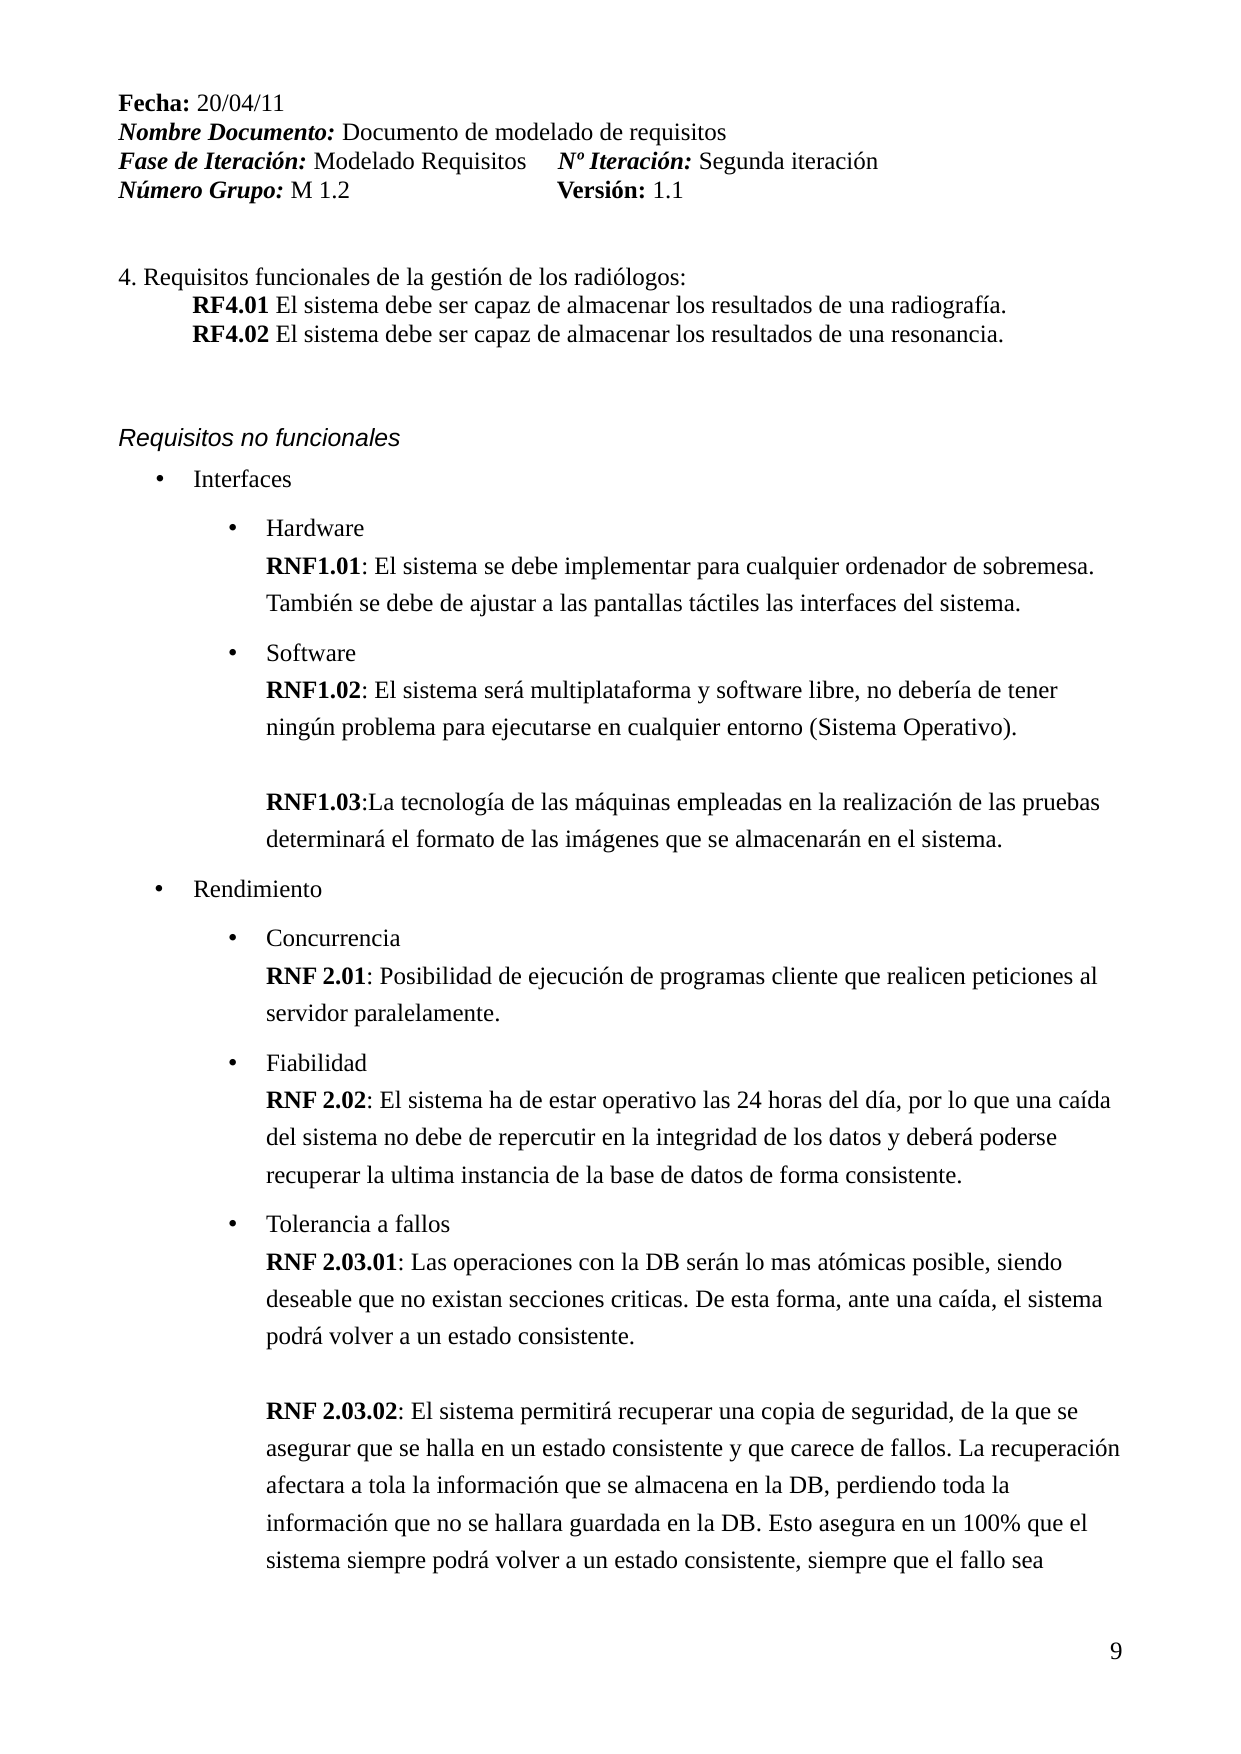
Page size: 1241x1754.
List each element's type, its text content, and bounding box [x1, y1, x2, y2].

text RF4.01 El sistema debe ser capaz de almacenar los resultados de una radiografía. [118, 291, 1122, 319]
list Fiabilidad RNF 2.02: El sistema ha de estar operativo las 24 horas del día, por lo que una caída del sistema no debe de repercutir en la integridad de los datos y deberá poderse recuperar la ultima instancia de la base de datos de forma consistente. [228, 1048, 1122, 1188]
subtitle Requisitos no funcionales [118, 423, 1122, 451]
list Rendimiento [154, 874, 1122, 903]
list Hardware RNF1.01: El sistema se debe implementar para cualquier ordenador de sobremesa. También se debe de ajustar a las pantallas táctiles las interfaces del sistema. [228, 513, 1122, 617]
text 4. Requisitos funcionales de la gestión de los radiólogos: [118, 262, 1122, 291]
text RF4.02 El sistema debe ser capaz de almacenar los resultados de una resonancia. [118, 319, 1122, 348]
list Interfaces [156, 464, 1122, 492]
list Software RNF1.02: El sistema será multiplataforma y software libre, no debería de tener ningún problema para ejecutarse en cualquier entorno (Sistema Operativo). RNF1.03:La tecnología de las máquinas empleadas en la realización de las pruebas determinará el formato de las imágenes que se almacenarán en el sistema. [228, 638, 1122, 853]
list Tolerancia a fallos RNF 2.03.01: Las operaciones con la DB serán lo mas atómicas posible, siendo deseable que no existan secciones criticas. De esta forma, ante una caída, el sistema podrá volver a un estado consistente. RNF 2.03.02: El sistema permitirá recuperar una copia de seguridad, de la que se asegurar que se halla en un estado consistente y que carece de fallos. La recuperación afectara a tola la información que se almacena en la DB, perdiendo toda la información que no se hallara guardada en la DB. Esto asegura en un 100% que el sistema siempre podrá volver a un estado consistente, siempre que el fallo sea [228, 1209, 1122, 1574]
list Concurrencia RNF 2.01: Posibilidad de ejecución de programas cliente que realicen peticiones al servidor paralelamente. [228, 923, 1122, 1027]
